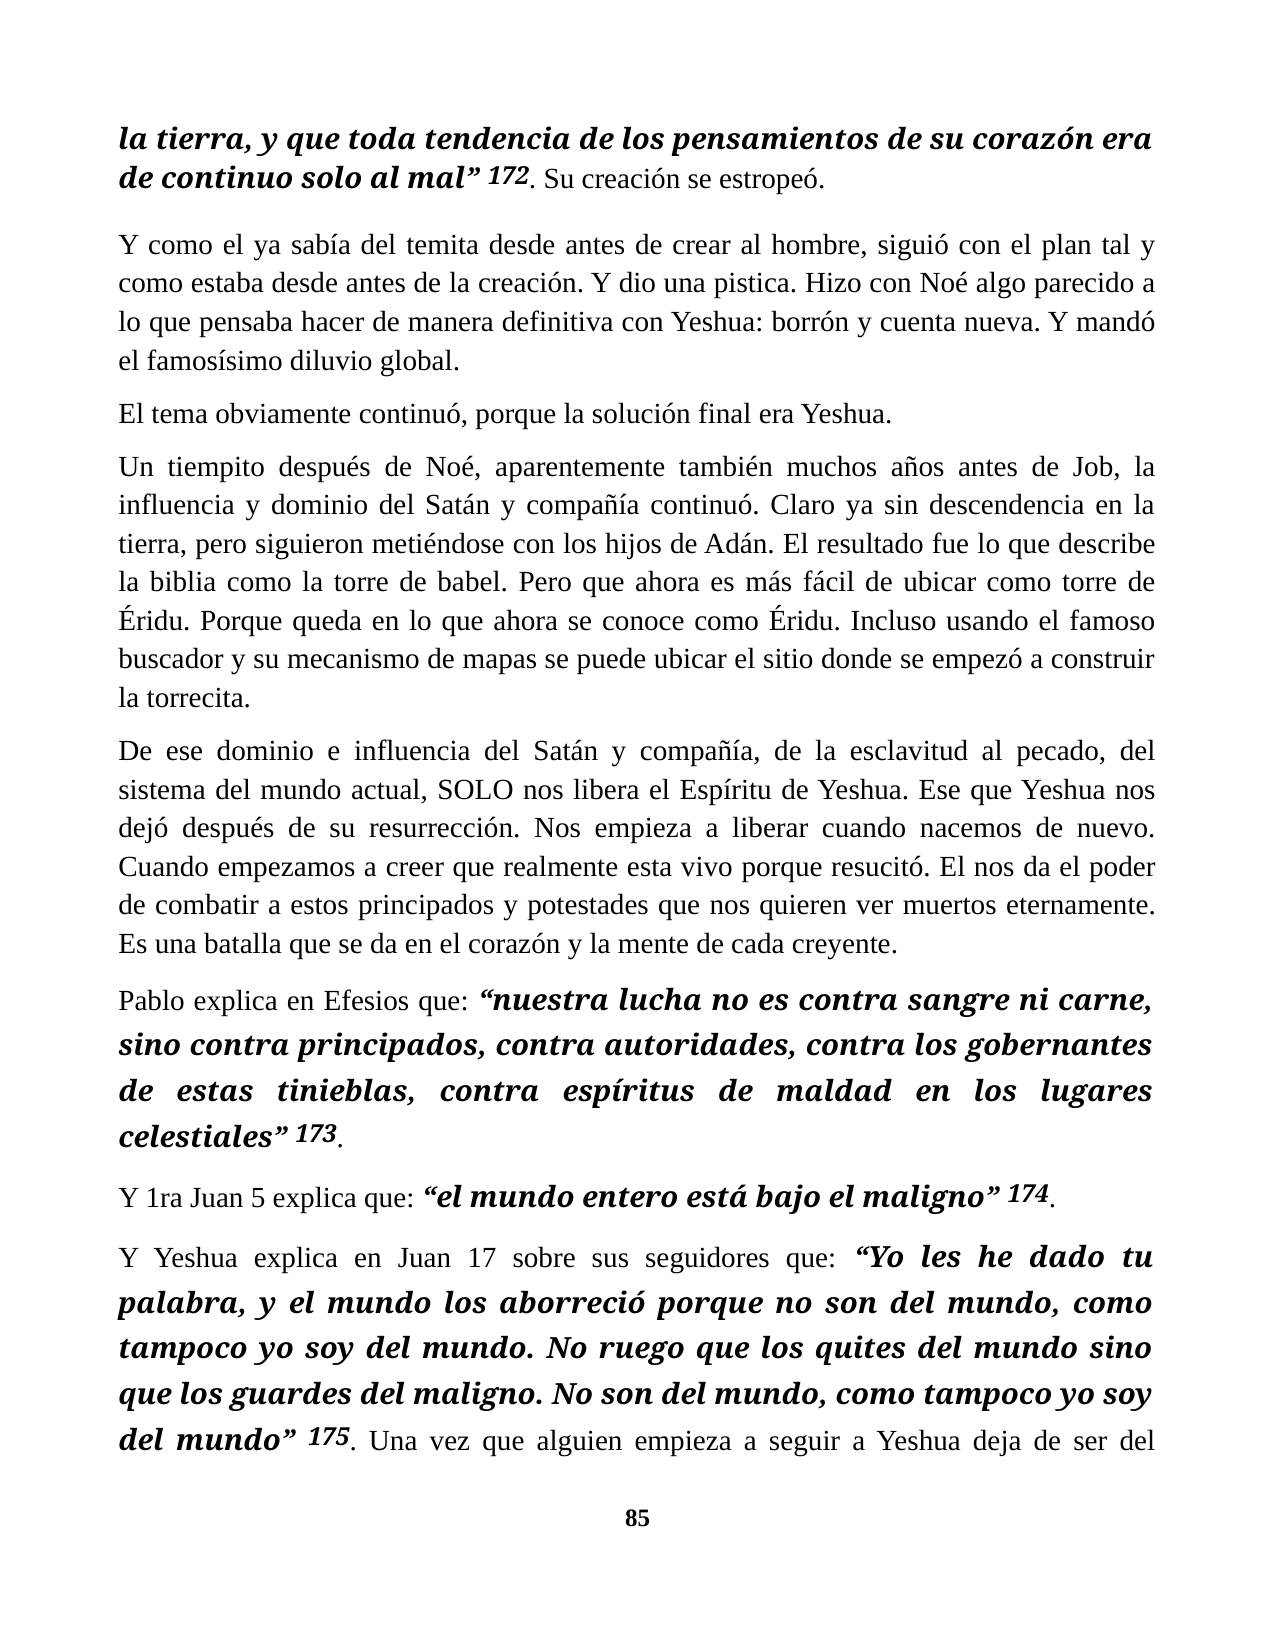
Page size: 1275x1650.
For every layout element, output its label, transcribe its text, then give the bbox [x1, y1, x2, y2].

text De ese dominio e influencia del Satán y compañía, de la esclavitud al pecado, del sistema del mundo actual, SOLO nos libera el Espíritu de Yeshua. Ese que Yeshua nos dejó después de su resurrección. Nos empieza a liberar cuando nacemos de nuevo. Cuando empezamos a creer que realmente esta vivo porque resucitó. El nos da el poder de combatir a estos principados y potestades que nos quieren ver muertos eternamente. Es una batalla que se da en el corazón y la mente de cada creyente. [118, 733, 1157, 959]
text Y como el ya sabía del temita desde antes de crear al hombre, siguió con el plan tal y como estaba desde antes de la creación. Y dio una pistica. Hizo con Noé algo parecido a lo que pensaba hacer de manera definitiva con Yeshua: borrón y cuenta nueva. Y mandó el famosísimo diluvio global. [118, 227, 1157, 376]
text la tierra, y que toda tendencia de los pensamientos de su corazón era de continuo solo al mal” . Su creación se estropeó. [118, 118, 1157, 197]
text Pablo explica en Efesios que: “nuestra lucha no es contra sangre ni carne, sino contra principados, contra autoridades, contra los gobernantes de estas tinieblas, contra espíritus de maldad en los lugares celestiales” . [118, 979, 1157, 1156]
text El tema obviamente continuó, porque la solución final era Yeshua. [118, 396, 1157, 429]
text Y 1ra Juan 5 explica que: “el mundo entero está bajo el maligno” . [118, 1176, 1157, 1216]
text Un tiempito después de Noé, aparentemente también muchos años antes de Job, la influencia y dominio del Satán y compañía continuó. Claro ya sin descendencia en la tierra, pero siguieron metiéndose con los hijos de Adán. El resultado fue lo que describe la biblia como la torre de babel. Pero que ahora es más fácil de ubicar como torre de Éridu. Porque queda en lo que ahora se conoce como Éridu. Incluso usando el famoso buscador y su mecanismo de mapas se puede ubicar el sitio donde se empezó a construir la torrecita. [118, 449, 1157, 714]
text Y Yeshua explica en Juan 17 sobre sus seguidores que: “Yo les he dado tu palabra, y el mundo los aborreció porque no son del mundo, como tampoco yo soy del mundo. No ruego que los quites del mundo sino que los guardes del maligno. No son del mundo, como tampoco yo soy del mundo” . Una vez que alguien empieza a seguir a Yeshua deja de ser del [118, 1236, 1157, 1458]
